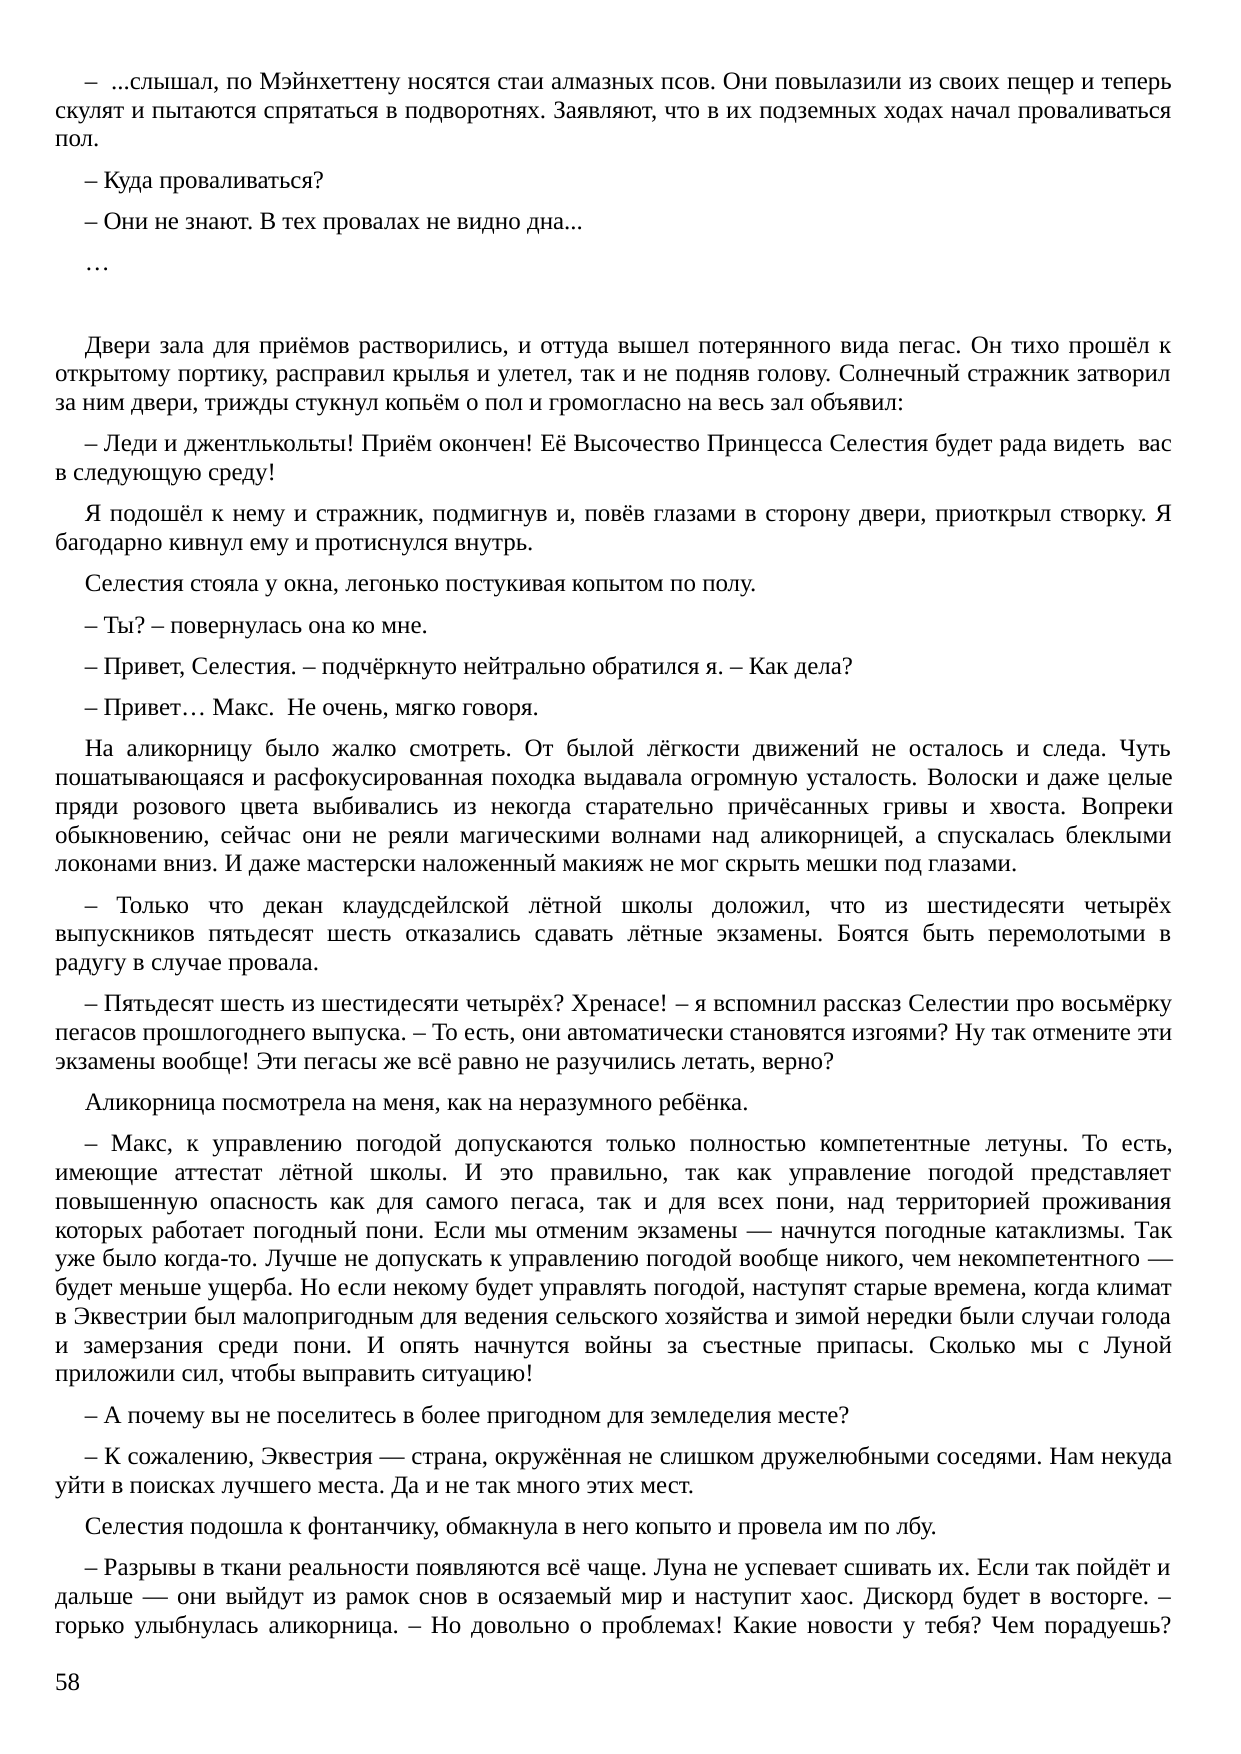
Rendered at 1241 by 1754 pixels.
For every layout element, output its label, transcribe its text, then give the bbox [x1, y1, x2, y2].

text – Они не знают. В тех провалах не видно дна... [55, 206, 1173, 235]
text – К сожалению, Эквестрия — страна, окружённая не слишком дружелюбными соседями. Нам некуда уйти в поисках лучшего места. Да и не так много этих мест. [55, 1441, 1173, 1498]
text Селестия стояла у окна, легонько постукивая копытом по полу. [55, 568, 1173, 597]
text – Куда проваливаться? [55, 165, 1173, 193]
text – Разрывы в ткани реальности появляются всё чаще. Луна не успевает сшивать их. Если так пойдёт и дальше — они выйдут из рамок снов в осязаемый мир и наступит хаос. Дискорд будет в восторге. – горько улыбнулась аликорница. – Но довольно о проблемах! Какие новости у тебя? Чем порадуешь? [55, 1552, 1173, 1638]
text – ...слышал, по Мэйнхеттену носятся стаи алмазных псов. Они повылазили из своих пещер и теперь скулят и пытаются спрятаться в подворотнях. Заявляют, что в их подземных ходах начал проваливаться пол. [55, 66, 1173, 152]
text – Пятьдесят шесть из шестидесяти четырёх? Хренасе! – я вспомнил рассказ Селестии про восьмёрку пегасов прошлогоднего выпуска. – То есть, они автоматически становятся изгоями? Ну так отмените эти экзамены вообще! Эти пегасы же всё равно не разучились летать, верно? [55, 988, 1173, 1075]
text Селестия подошла к фонтанчику, обмакнула в него копыто и провела им по лбу. [55, 1511, 1173, 1540]
text Двери зала для приёмов растворились, и оттуда вышел потерянного вида пегас. Он тихо прошёл к открытому портику, расправил крылья и улетел, так и не подняв голову. Солнечный стражник затворил за ним двери, трижды стукнул копьём о пол и громогласно на весь зал объявил: [55, 330, 1173, 416]
text – Привет, Селестия. – подчёркнуто нейтрально обратился я. – Как дела? [55, 651, 1173, 680]
text … [55, 247, 1173, 276]
text Аликорница посмотрела на меня, как на неразумного ребёнка. [55, 1087, 1173, 1116]
text Я подошёл к нему и стражник, подмигнув и, повёв глазами в сторону двери, приоткрыл створку. Я багодарно кивнул ему и протиснулся внутрь. [55, 498, 1173, 556]
text – А почему вы не поселитесь в более пригодном для земледелия месте? [55, 1400, 1173, 1428]
text – Привет… Макс. Не очень, мягко говоря. [55, 692, 1173, 721]
text – Макс, к управлению погодой допускаются только полностью компетентные летуны. То есть, имеющие аттестат лётной школы. И это правильно, так как управление погодой представляет повышенную опасность как для самого пегаса, так и для всех пони, над территорией проживания которых работает погодный пони. Если мы отменим экзамены — начнутся погодные катаклизмы. Так уже было когда-то. Лучше не допускать к управлению погодой вообще никого, чем некомпетентного — будет меньше ущерба. Но если некому будет управлять погодой, наступят старые времена, когда климат в Эквестрии был малопригодным для ведения сельского хозяйства и зимой нередки были случаи голода и замерзания среди пони. И опять начнутся войны за съестные припасы. Сколько мы с Луной приложили сил, чтобы выправить ситуацию! [55, 1128, 1173, 1387]
text – Ты? – повернулась она ко мне. [55, 610, 1173, 638]
text – Только что декан клаудсдейлской лётной школы доложил, что из шестидесяти четырёх выпускников пятьдесят шесть отказались сдавать лётные экзамены. Боятся быть перемолотыми в радугу в случае провала. [55, 890, 1173, 976]
text – Леди и джентлькольты! Приём окончен! Её Высочество Принцесса Селестия будет рада видеть вас в следующую среду! [55, 428, 1173, 486]
text На аликорницу было жалко смотреть. От былой лёгкости движений не осталось и следа. Чуть пошатывающаяся и расфокусированная походка выдавала огромную усталость. Волоски и даже целые пряди розового цвета выбивались из некогда старательно причёсанных гривы и хвоста. Вопреки обыкновению, сейчас они не реяли магическими волнами над аликорницей, а спускалась блеклыми локонами вниз. И даже мастерски наложенный макияж не мог скрыть мешки под глазами. [55, 733, 1173, 877]
